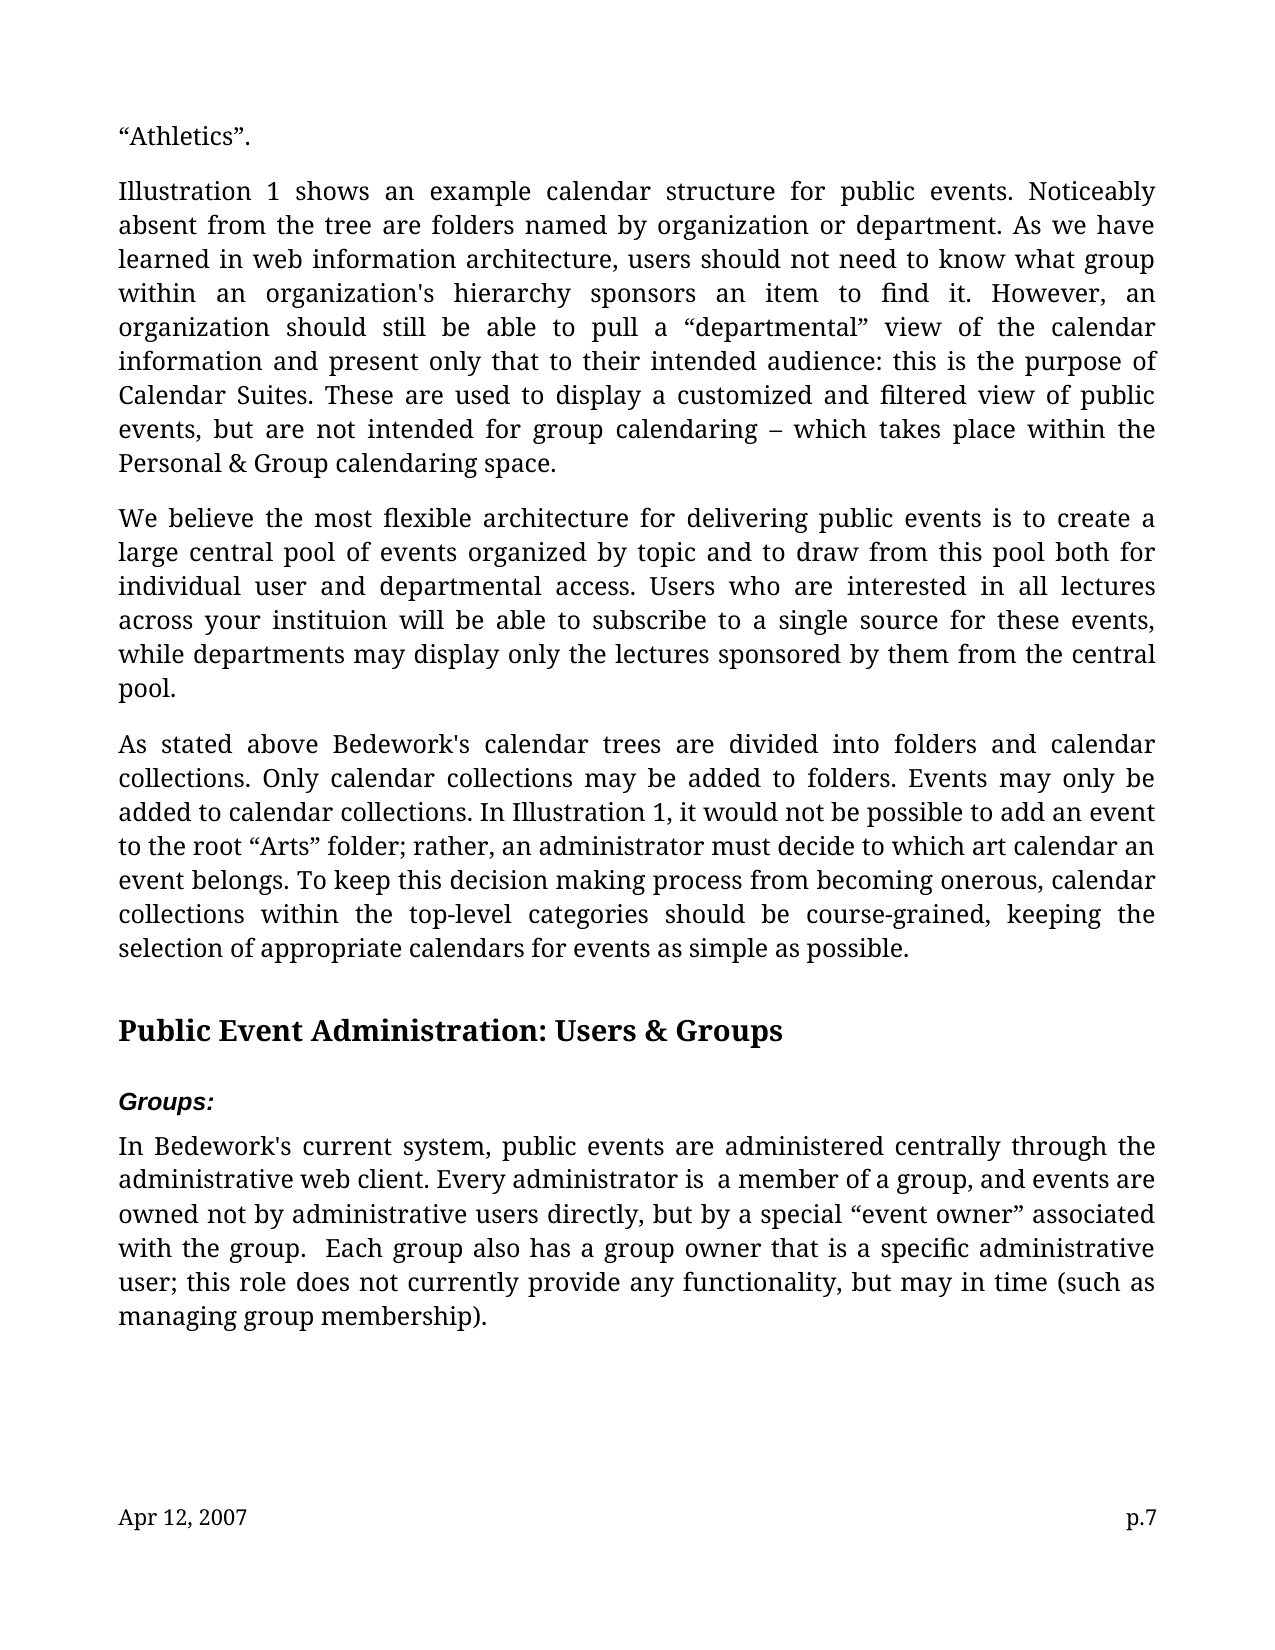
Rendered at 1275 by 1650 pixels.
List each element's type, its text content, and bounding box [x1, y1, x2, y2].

text As stated above Bedework's calendar trees are divided into folders and calendar collections. Only calendar collections may be added to folders. Events may only be added to calendar collections. In Illustration 1, it would not be possible to add an event to the root “Arts” folder; rather, an administrator must decide to which art calendar an event belongs. To keep this decision making process from becoming onerous, calendar collections within the top-level categories should be course-grained, keeping the selection of appropriate calendars for events as simple as possible. [118, 726, 1157, 965]
text In Bedework's current system, public events are administered centrally through the administrative web client. Every administrator is a member of a group, and events are owned not by administrative users directly, but by a special “event owner” associated with the group. Each group also has a group owner that is a specific administrative user; this role does not currently provide any functionality, but may in time (such as managing group membership). [118, 1128, 1157, 1332]
text “Athletics”. [118, 118, 1157, 152]
text Illustration 1 shows an example calendar structure for public events. Noticeably absent from the tree are folders named by organization or department. As we have learned in web information architecture, users should not need to know what group within an organization's hierarchy sponsors an item to find it. However, an organization should still be able to pull a “departmental” view of the calendar information and present only that to their intended audience: this is the purpose of Calendar Suites. These are used to display a customized and filtered view of public events, but are not intended for group calendaring – which takes place within the Personal & Group calendaring space. [118, 173, 1157, 480]
subtitle Public Event Administration: Users & Groups [118, 1011, 1157, 1050]
subtitle Groups: [118, 1088, 1157, 1116]
text We believe the most flexible architecture for delivering public events is to create a large central pool of events organized by topic and to draw from this pool both for individual user and departmental access. Users who are interested in all lectures across your instituion will be able to subscribe to a single source for these events, while departments may display only the lectures sponsored by them from the central pool. [118, 501, 1157, 705]
